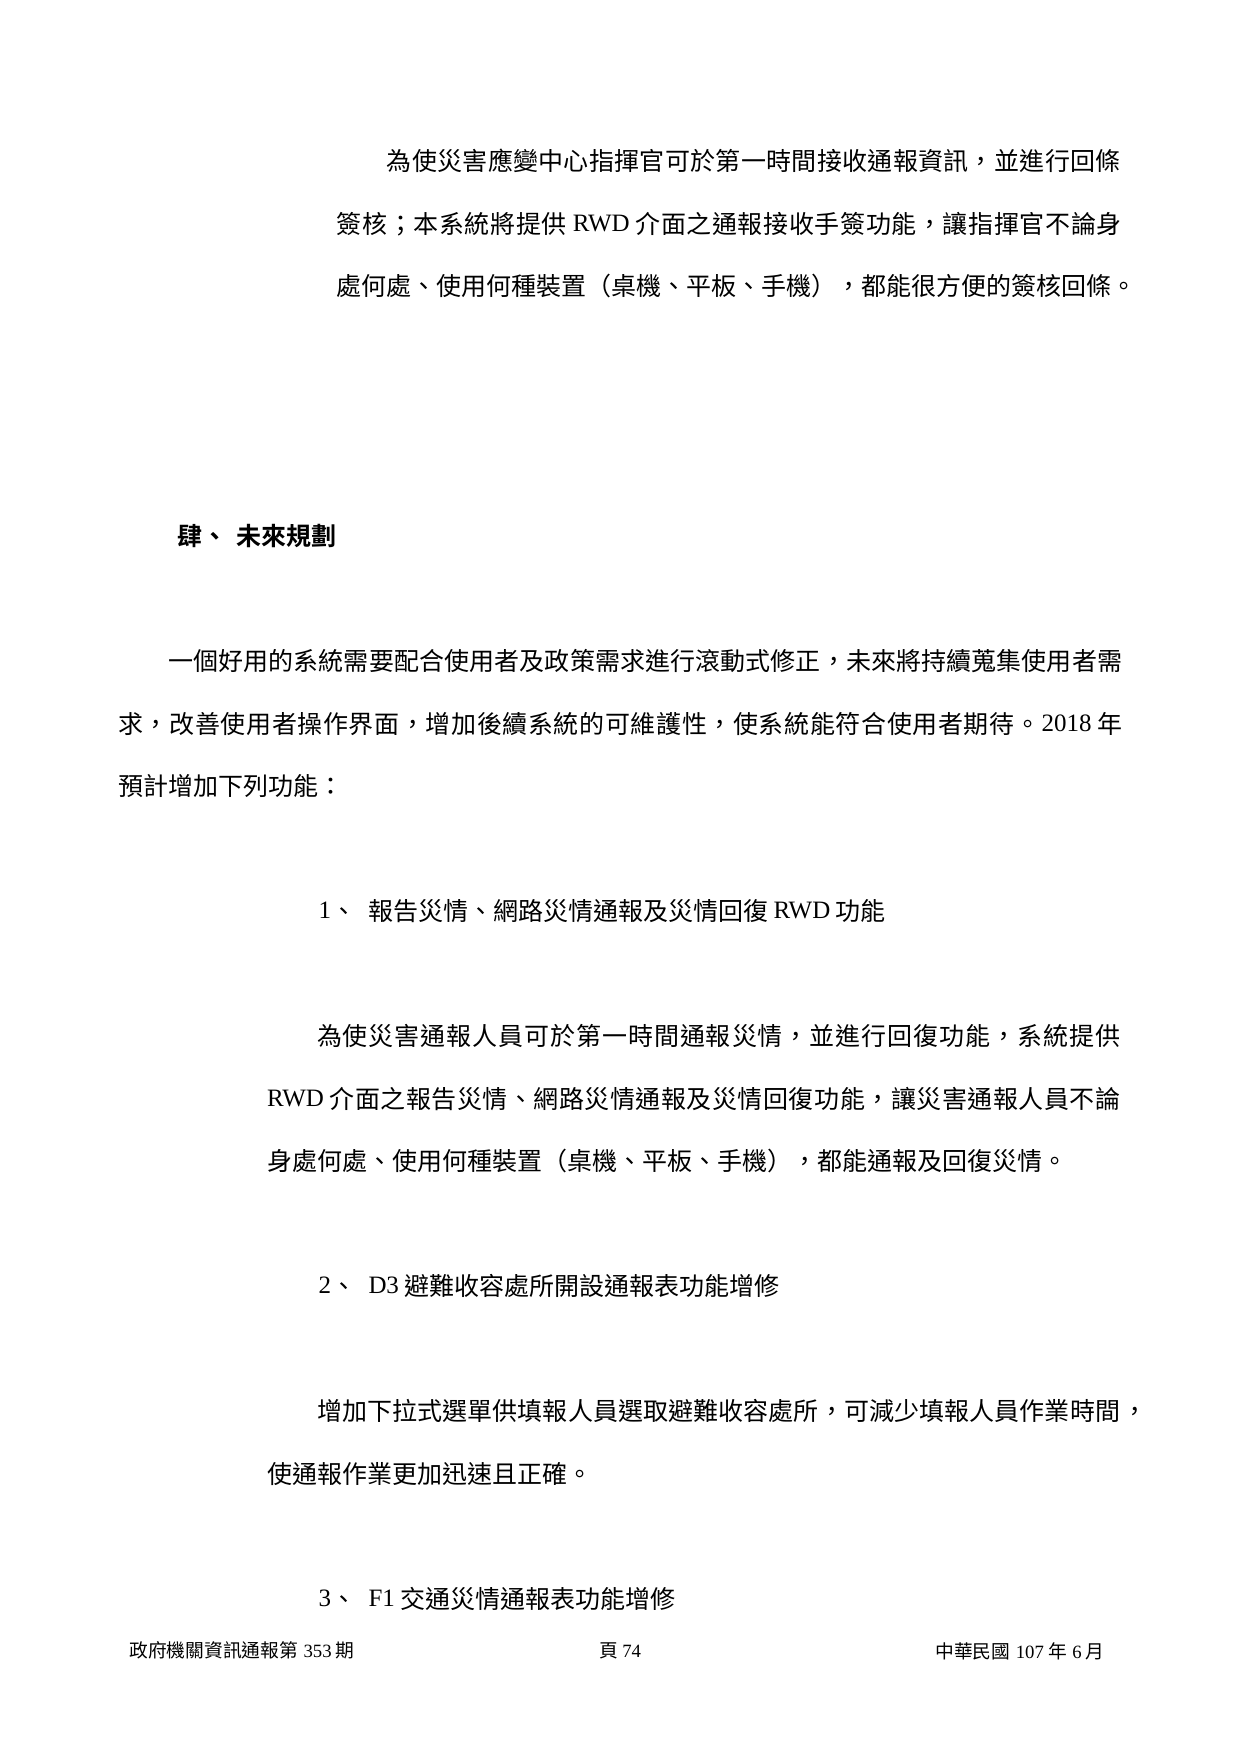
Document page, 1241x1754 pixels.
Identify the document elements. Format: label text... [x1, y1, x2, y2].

text 為使災害通報人員可於第一時間通報災情，並進行回復功能，系統提供RWD介面之報告災情、網路災情通報及災情回復功能，讓災害通報人員不論身處何處、使用何種裝置（桌機、平板、手機），都能通報及回復災情。 [267, 993, 1122, 1181]
list D3避難收容處所開設通報表功能增修 [318, 1243, 1122, 1306]
text 一個好用的系統需要配合使用者及政策需求進行滾動式修正，未來將持續蒐集使用者需求，改善使用者操作界面，增加後續系統的可維護性，使系統能符合使用者期待。2018年預計增加下列功能： [118, 618, 1122, 806]
list F1交通災情通報表功能增修 [318, 1556, 1122, 1618]
text 增加下拉式選單供填報人員選取避難收容處所，可減少填報人員作業時間，使通報作業更加迅速且正確。 [267, 1368, 1122, 1493]
list 報告災情、網路災情通報及災情回復RWD功能 [318, 868, 1122, 931]
text 為使災害應變中心指揮官可於第一時間接收通報資訊，並進行回條簽核；本系統將提供RWD介面之通報接收手簽功能，讓指揮官不論身處何處、使用何種裝置（桌機、平板、手機），都能很方便的簽核回條。 [337, 118, 1122, 306]
list 未來規劃 [177, 493, 1122, 556]
